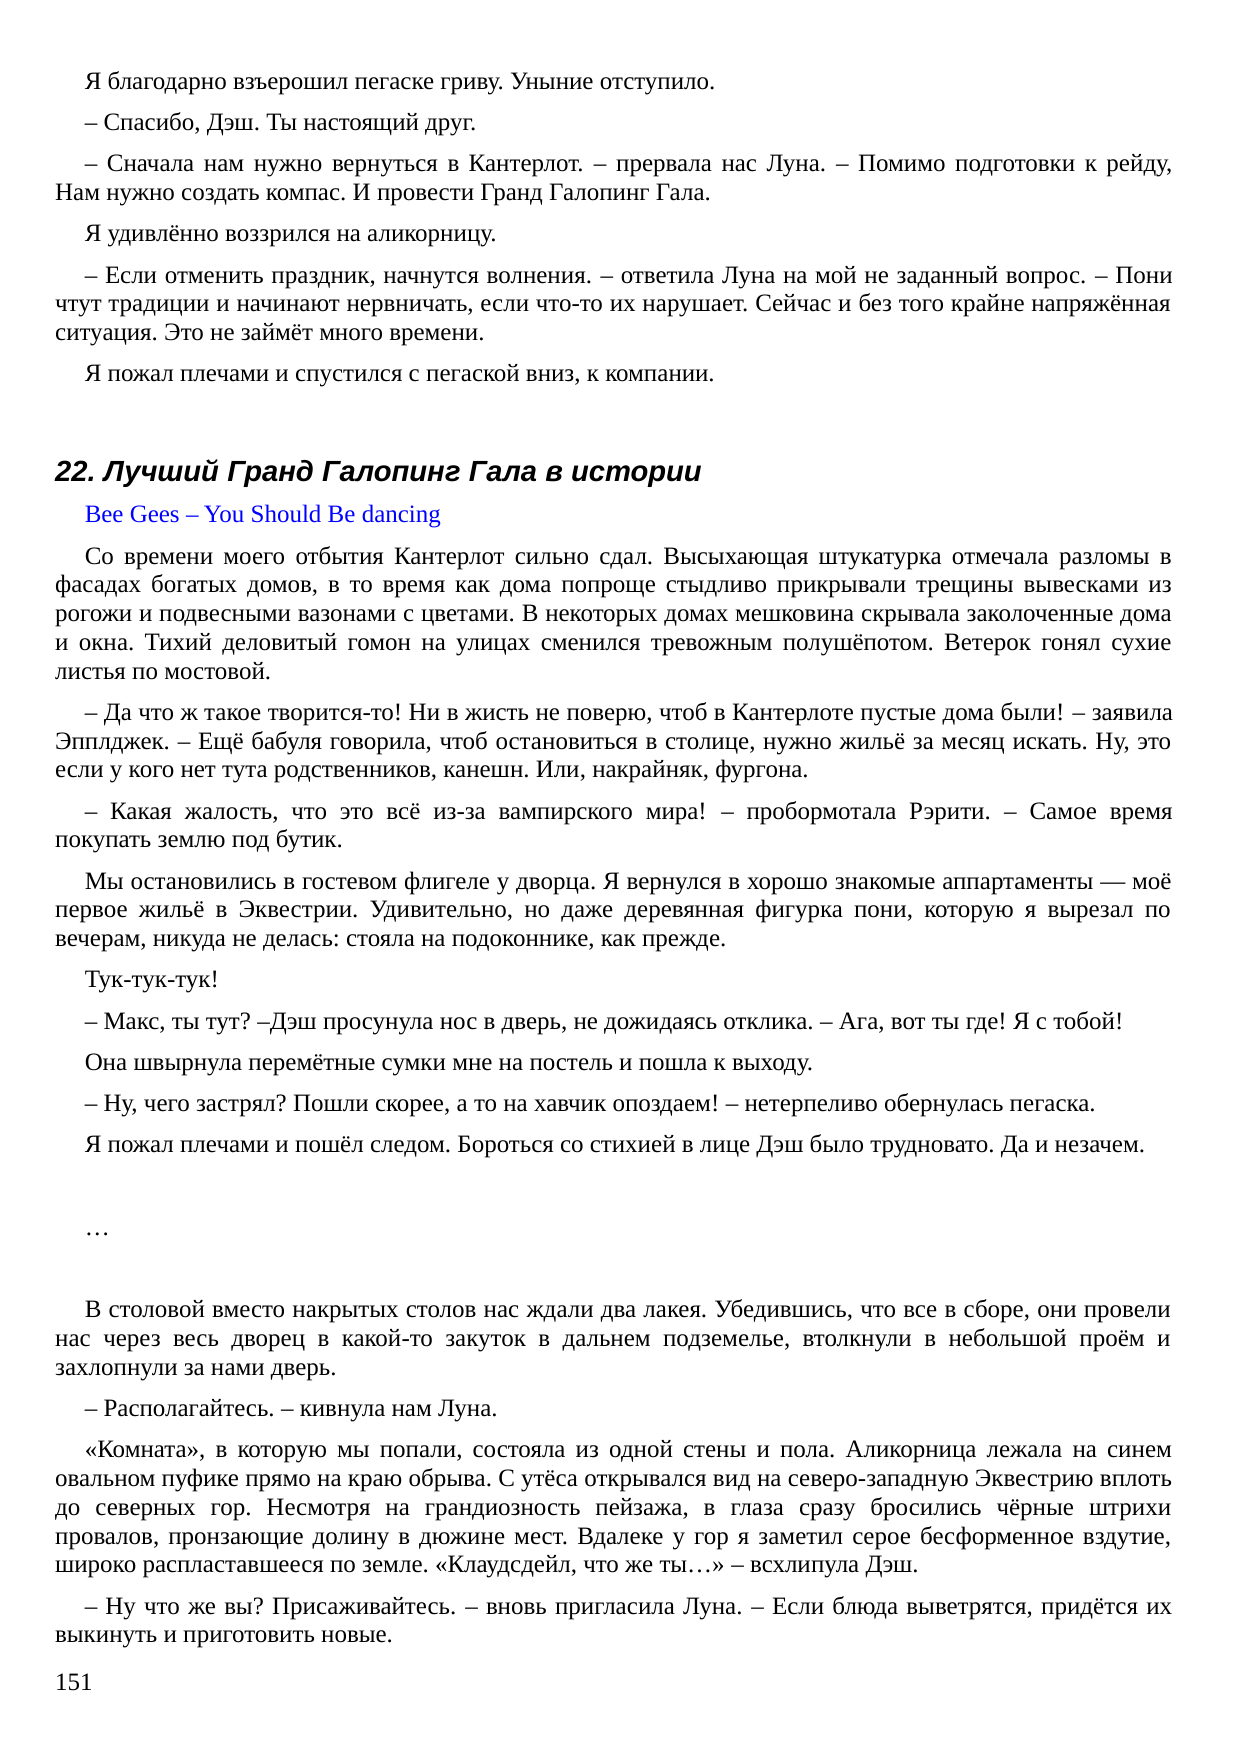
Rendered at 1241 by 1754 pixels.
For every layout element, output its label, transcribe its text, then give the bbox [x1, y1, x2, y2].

text Я пожал плечами и пошёл следом. Бороться со стихией в лице Дэш было трудновато. Да и незачем. [55, 1129, 1173, 1158]
text Тук-тук-тук! [55, 964, 1173, 993]
text «Комната», в которую мы попали, состояла из одной стены и пола. Аликорница лежала на синем овальном пуфике прямо на краю обрыва. С утёса открывался вид на северо-западную Эквестрию вплоть до северных гор. Несмотря на грандиозность пейзажа, в глаза сразу бросились чёрные штрихи провалов, пронзающие долину в дюжине мест. Вдалеке у гор я заметил серое бесформенное вздутие, широко распластавшееся по земле. «Клаудсдейл, что же ты…» – всхлипула Дэш. [55, 1434, 1173, 1578]
text – Спасибо, Дэш. Ты настоящий друг. [55, 107, 1173, 136]
text – Располагайтесь. – кивнула нам Луна. [55, 1393, 1173, 1422]
text – Какая жалость, что это всё из-за вампирского мира! – пробормотала Рэрити. – Самое время покупать землю под бутик. [55, 796, 1173, 853]
subtitle 22. Лучший Гранд Галопинг Гала в истории [55, 453, 1173, 487]
text – Если отменить праздник, начнутся волнения. – ответила Луна на мой не заданный вопрос. – Пони чтут традиции и начинают нервничать, если что-то их нарушает. Сейчас и без того крайне напряжённая ситуация. Это не займёт много времени. [55, 260, 1173, 346]
text – Ну, чего застрял? Пошли скорее, а то на хавчик опоздаем! – нетерпеливо обернулась пегаска. [55, 1088, 1173, 1117]
text Я пожал плечами и спустился с пегаской вниз, к компании. [55, 358, 1173, 387]
text … [55, 1212, 1173, 1241]
text Она швырнула перемётные сумки мне на постель и пошла к выходу. [55, 1047, 1173, 1076]
text Bee Gees – You Should Be dancing [55, 499, 1173, 528]
text Я благодарно взъерошил пегаске гриву. Уныние отступило. [55, 66, 1173, 95]
text Со времени моего отбытия Кантерлот сильно сдал. Высыхающая штукатурка отмечала разломы в фасадах богатых домов, в то время как дома попроще стыдливо прикрывали трещины вывесками из рогожи и подвесными вазонами с цветами. В некоторых домах мешковина скрывала заколоченные дома и окна. Тихий деловитый гомон на улицах сменился тревожным полушёпотом. Ветерок гонял сухие листья по мостовой. [55, 541, 1173, 684]
text – Да что ж такое творится-то! Ни в жисть не поверю, чтоб в Кантерлоте пустые дома были! – заявила Эпплджек. – Ещё бабуля говорила, чтоб остановиться в столице, нужно жильё за месяц искать. Ну, это если у кого нет тута родственников, канешн. Или, накрайняк, фургона. [55, 697, 1173, 783]
text Я удивлённо воззрился на аликорницу. [55, 218, 1173, 247]
text – Макс, ты тут? –Дэш просунула нос в дверь, не дожидаясь отклика. – Ага, вот ты где! Я с тобой! [55, 1006, 1173, 1034]
text В столовой вместо накрытых столов нас ждали два лакея. Убедившись, что все в сборе, они провели нас через весь дворец в какой-то закуток в дальнем подземелье, втолкнули в небольшой проём и захлопнули за нами дверь. [55, 1294, 1173, 1381]
text – Сначала нам нужно вернуться в Кантерлот. – прервала нас Луна. – Помимо подготовки к рейду, Нам нужно создать компас. И провести Гранд Галопинг Гала. [55, 148, 1173, 206]
text – Ну что же вы? Присаживайтесь. – вновь пригласила Луна. – Если блюда выветрятся, придётся их выкинуть и приготовить новые. [55, 1591, 1173, 1648]
text Мы остановились в гостевом флигеле у дворца. Я вернулся в хорошо знакомые аппартаменты — моё первое жильё в Эквестрии. Удивительно, но даже деревянная фигурка пони, которую я вырезал по вечерам, никуда не делась: стояла на подоконнике, как прежде. [55, 866, 1173, 952]
